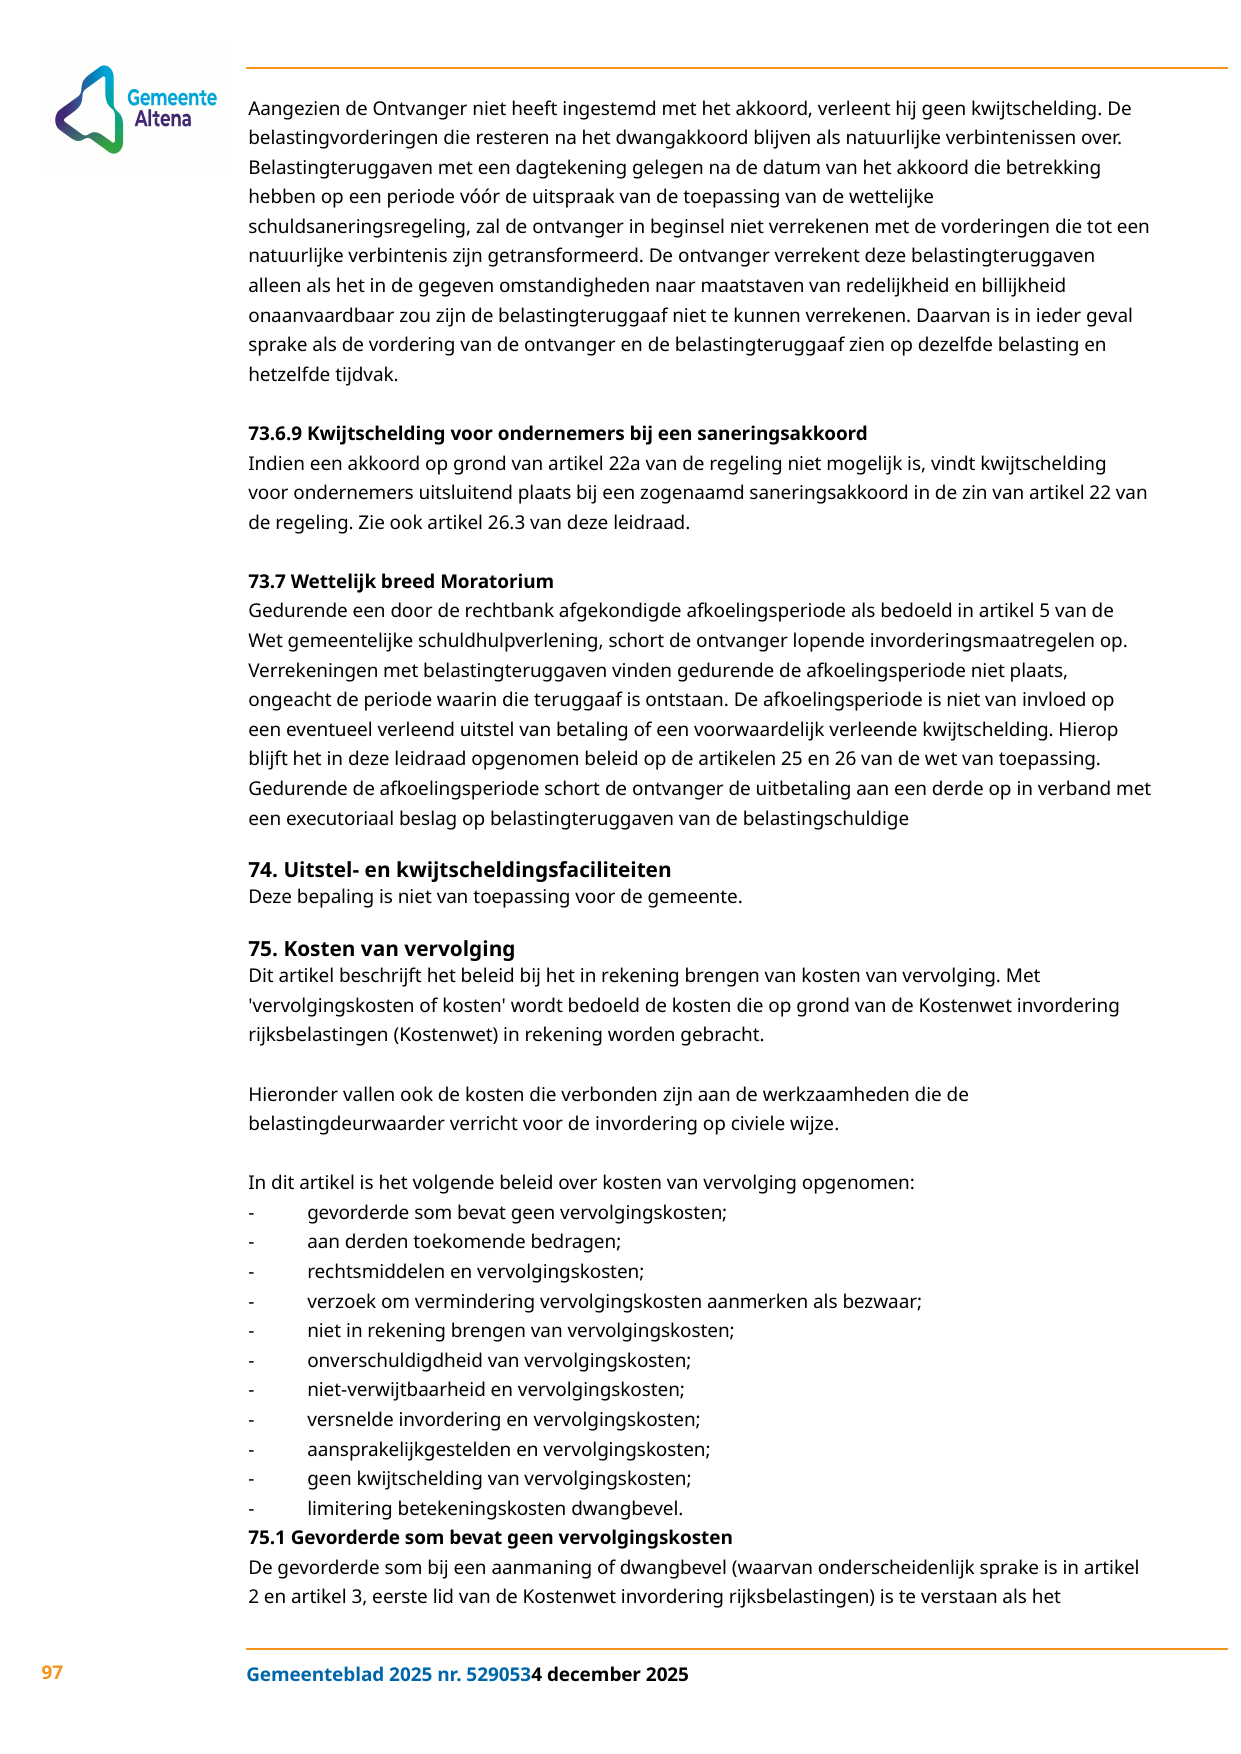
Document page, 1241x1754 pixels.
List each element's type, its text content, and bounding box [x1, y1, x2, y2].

list niet-verwijtbaarheid en vervolgingskosten; [248, 1377, 1152, 1402]
list geen kwijtschelding van vervolgingskosten; [248, 1465, 1152, 1491]
text Deze bepaling is niet van toepassing voor de gemeente. [248, 884, 1152, 909]
text Hieronder vallen ook de kosten die verbonden zijn aan de werkzaamheden die de belastingdeurwaarder verricht voor de invordering op civiele wijze. [248, 1081, 1152, 1136]
picture [41, 47, 231, 172]
list rechtsmiddelen en vervolgingskosten; [248, 1258, 1152, 1284]
list versnelde invordering en vervolgingskosten; [248, 1406, 1152, 1432]
text 73.6.9 Kwijtschelding voor ondernemers bij een saneringsakkoord [248, 420, 1152, 446]
list aansprakelijkgestelden en vervolgingskosten; [248, 1436, 1152, 1462]
text Dit artikel beschrijft het beleid bij het in rekening brengen van kosten van vervolging. Met 'vervolgingskosten of kosten' wordt bedoeld de kosten die op grond van de Kostenwet invordering rijksbelastingen (Kostenwet) in rekening worden gebracht. [248, 962, 1152, 1047]
text Aangezien de Ontvanger niet heeft ingestemd met het akkoord, verleent hij geen kwijtschelding. De belastingvorderingen die resteren na het dwangakkoord blijven als natuurlijke verbintenissen over. [248, 95, 1152, 150]
list gevorderde som bevat geen vervolgingskosten; [248, 1199, 1152, 1225]
text 74. Uitstel- en kwijtscheldingsfaciliteiten [248, 855, 1152, 884]
list onverschuldigdheid van vervolgingskosten; [248, 1347, 1152, 1373]
list limitering betekeningskosten dwangbevel. [248, 1495, 1152, 1521]
text 75.1 Gevorderde som bevat geen vervolgingskosten [248, 1524, 1152, 1550]
list niet in rekening brengen van vervolgingskosten; [248, 1317, 1152, 1343]
text Gedurende een door de rechtbank afgekondigde afkoelingsperiode als bedoeld in artikel 5 van de Wet gemeentelijke schuldhulpverlening, schort de ontvanger lopende invorderingsmaatregelen op. Verrekeningen met belastingteruggaven vinden gedurende de afkoelingsperiode niet plaats, ongeacht de periode waarin die teruggaaf is ontstaan. De afkoelingsperiode is niet van invloed op een eventueel verleend uitstel van betaling of een voorwaardelijk verleende kwijtschelding. Hierop blijft het in deze leidraad opgenomen beleid op de artikelen 25 en 26 van de wet van toepassing. Gedurende de afkoelingsperiode schort de ontvanger de uitbetaling aan een derde op in verband met een executoriaal beslag op belastingteruggaven van de belastingschuldige [248, 598, 1152, 831]
text 75. Kosten van vervolging [248, 934, 1152, 962]
text De gevorderde som bij een aanmaning of dwangbevel (waarvan onderscheidenlijk sprake is in artikel 2 en artikel 3, eerste lid van de Kostenwet invordering rijksbelastingen) is te verstaan als het [248, 1554, 1152, 1609]
list verzoek om vermindering vervolgingskosten aanmerken als bezwaar; [248, 1288, 1152, 1314]
text In dit artikel is het volgende beleid over kosten van vervolging opgenomen: [248, 1169, 1152, 1195]
text Indien een akkoord op grond van artikel 22a van de regeling niet mogelijk is, vindt kwijtschelding voor ondernemers uitsluitend plaats bij een zogenaamd saneringsakkoord in de zin van artikel 22 van de regeling. Zie ook artikel 26.3 van deze leidraad. [248, 450, 1152, 535]
text 73.7 Wettelijk breed Moratorium [248, 568, 1152, 594]
text Belastingteruggaven met een dagtekening gelegen na de datum van het akkoord die betrekking hebben op een periode vóór de uitspraak van de toepassing van de wettelijke schuldsaneringsregeling, zal de ontvanger in beginsel niet verrekenen met de vorderingen die tot een natuurlijke verbintenis zijn getransformeerd. De ontvanger verrekent deze belastingteruggaven alleen als het in de gegeven omstandigheden naar maatstaven van redelijkheid en billijkheid onaanvaardbaar zou zijn de belastingteruggaaf niet te kunnen verrekenen. Daarvan is in ieder geval sprake als de vordering van de ontvanger en de belastingteruggaaf zien op dezelfde belasting en hetzelfde tijdvak. [248, 154, 1152, 387]
list aan derden toekomende bedragen; [248, 1229, 1152, 1254]
